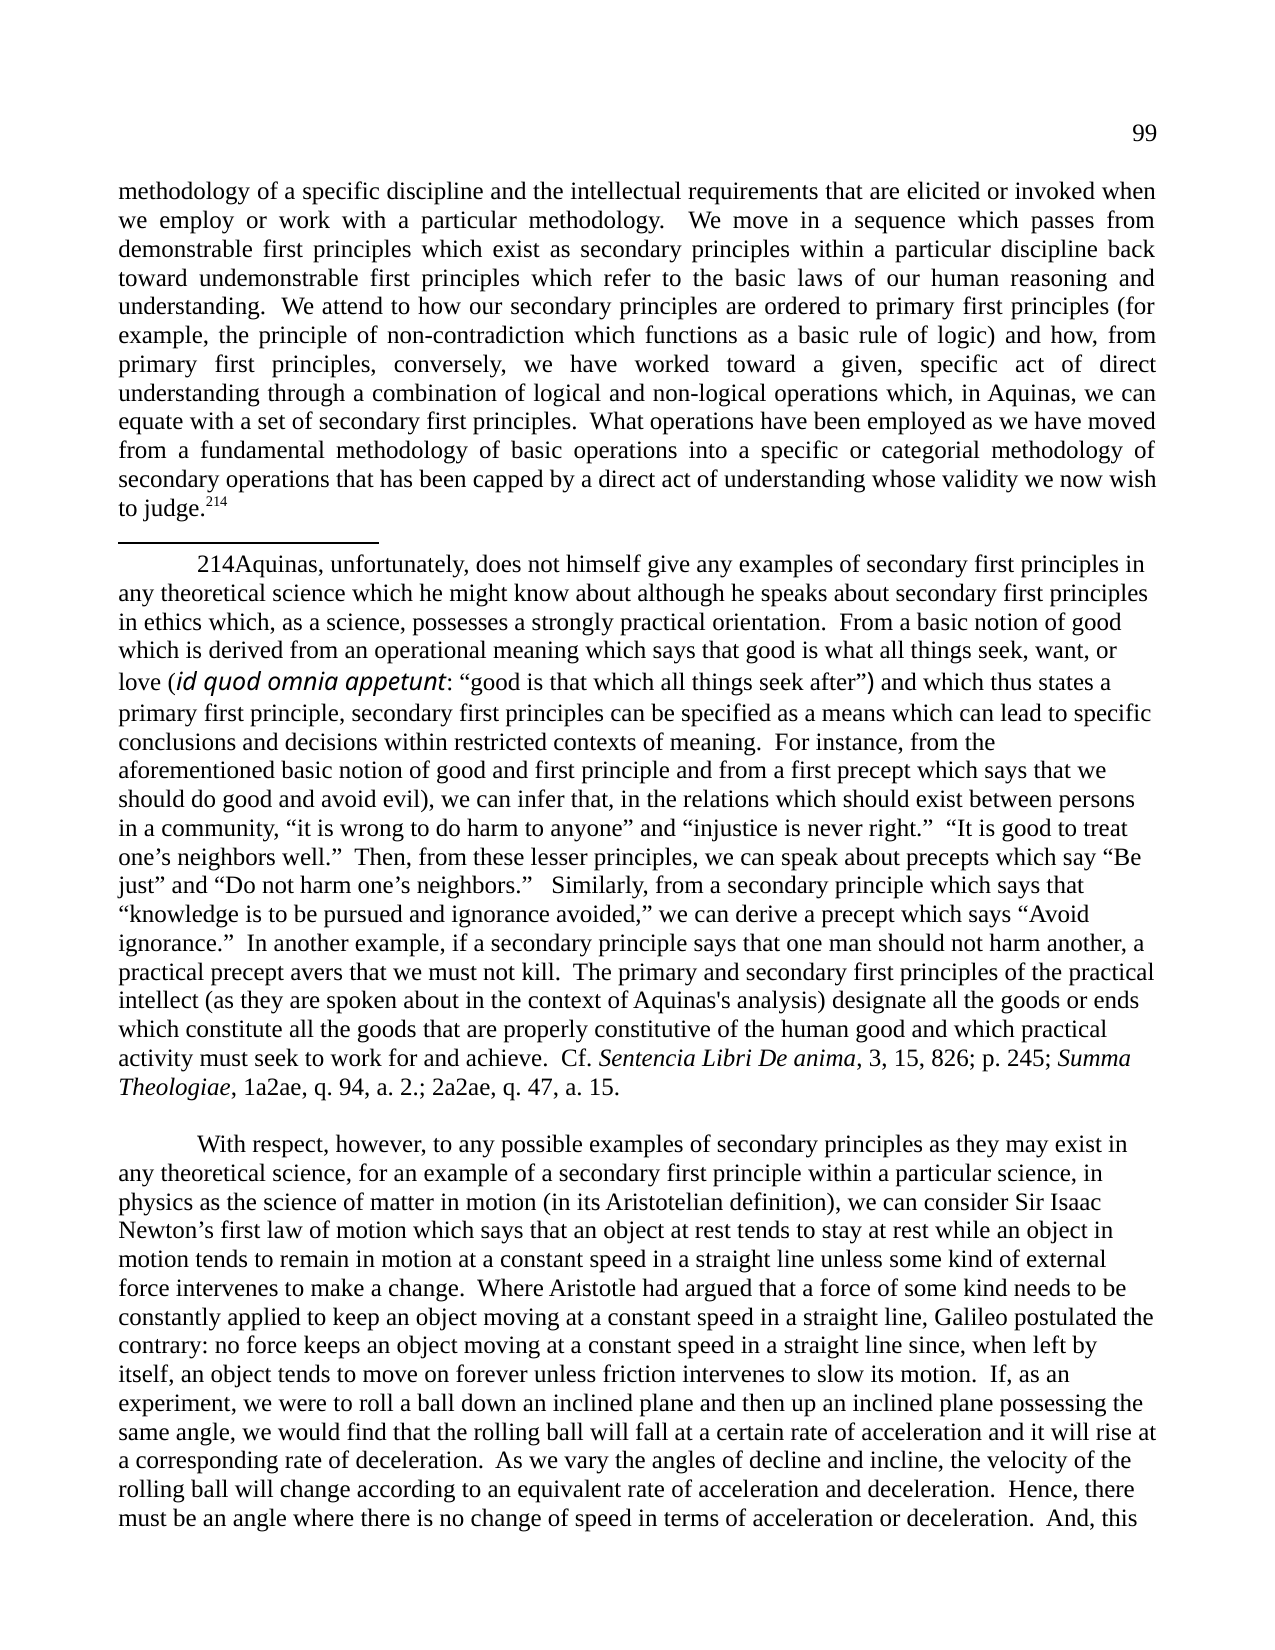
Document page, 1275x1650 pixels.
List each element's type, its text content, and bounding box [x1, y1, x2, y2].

text methodology of a specific discipline and the intellectual requirements that are elicited or invoked when we employ or work with a particular methodology. We move in a sequence which passes from demonstrable first principles which exist as secondary principles within a particular discipline back toward undemonstrable first principles which refer to the basic laws of our human reasoning and understanding. We attend to how our secondary principles are ordered to primary first principles (for example, the principle of non-contradiction which functions as a basic rule of logic) and how, from primary first principles, conversely, we have worked toward a given, specific act of direct understanding through a combination of logical and non-logical operations which, in Aquinas, we can equate with a set of secondary first principles. What operations have been employed as we have moved from a fundamental methodology of basic operations into a specific or categorial methodology of secondary operations that has been capped by a direct act of understanding whose validity we now wish to judge. [118, 176, 1157, 521]
text With respect, however, to any possible examples of secondary principles as they may exist in any theoretical science, for an example of a secondary first principle within a particular science, in physics as the science of matter in motion (in its Aristotelian definition), we can consider Sir Isaac Newton’s first law of motion which says that an object at rest tends to stay at rest while an object in motion tends to remain in motion at a constant speed in a straight line unless some kind of external force intervenes to make a change. Where Aristotle had argued that a force of some kind needs to be constantly applied to keep an object moving at a constant speed in a straight line, Galileo postulated the contrary: no force keeps an object moving at a constant speed in a straight line since, when left by itself, an object tends to move on forever unless friction intervenes to slow its motion. If, as an experiment, we were to roll a ball down an inclined plane and then up an inclined plane possessing the same angle, we would find that the rolling ball will fall at a certain rate of acceleration and it will rise at a corresponding rate of deceleration. As we vary the angles of decline and incline, the velocity of the rolling ball will change according to an equivalent rate of acceleration and deceleration. Hence, there must be an angle where there is no change of speed in terms of acceleration or deceleration. And, this [118, 1129, 1157, 1532]
text Aquinas, unfortunately, does not himself give any examples of secondary first principles in any theoretical science which he might know about although he speaks about secondary first principles in ethics which, as a science, possesses a strongly practical orientation. From a basic notion of good which is derived from an operational meaning which says that good is what all things seek, want, or love (id quod omnia appetunt: “good is that which all things seek after”) and which thus states a primary first principle, secondary first principles can be specified as a means which can lead to specific conclusions and decisions within restricted contexts of meaning. For instance, from the aforementioned basic notion of good and first principle and from a first precept which says that we should do good and avoid evil), we can infer that, in the relations which should exist between persons in a community, “it is wrong to do harm to anyone” and “injustice is never right.” “It is good to treat one’s neighbors well.” Then, from these lesser principles, we can speak about precepts which say “Be just” and “Do not harm one’s neighbors.” Similarly, from a secondary principle which says that “knowledge is to be pursued and ignorance avoided,” we can derive a precept which says “Avoid ignorance.” In another example, if a secondary principle says that one man should not harm another, a practical precept avers that we must not kill. The primary and secondary first principles of the practical intellect (as they are spoken about in the context of Aquinas's analysis) designate all the goods or ends which constitute all the goods that are properly constitutive of the human good and which practical activity must seek to work for and achieve. Cf. Sentencia Libri De anima, 3, 15, 826; p. 245; Summa Theologiae, 1a2ae, q. 94, a. 2.; 2a2ae, q. 47, a. 15. [118, 549, 1157, 1101]
